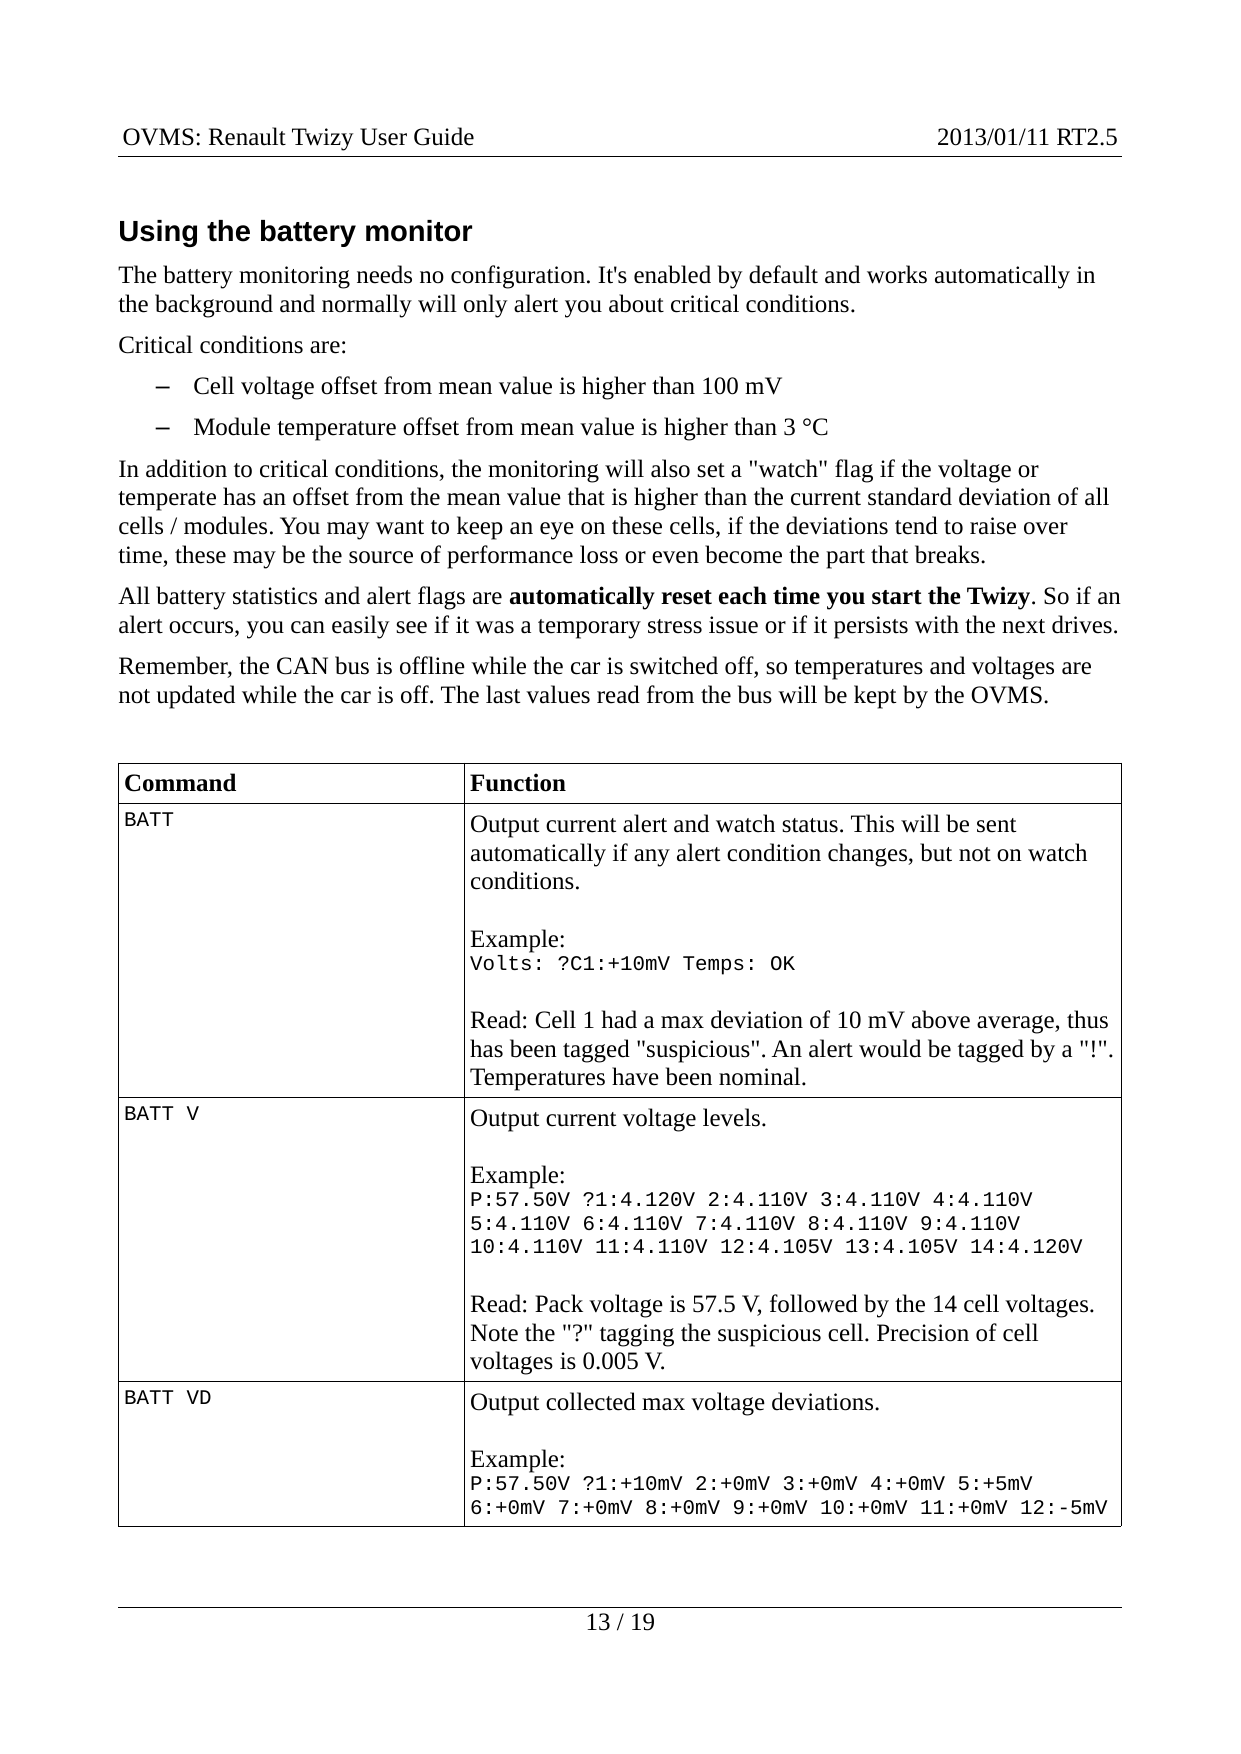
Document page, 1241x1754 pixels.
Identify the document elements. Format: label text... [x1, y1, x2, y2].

subtitle Using the battery monitor [118, 214, 1122, 247]
text In addition to critical conditions, the monitoring will also set a "watch" flag if the voltage or temperate has an offset from the mean value that is higher than the current standard deviation of all cells / modules. You may want to keep an eye on these cells, if the deviations tend to raise over time, these may be the source of performance loss or even become the part that breaks. [118, 454, 1122, 569]
table_cell BATT V [119, 1098, 464, 1381]
list Cell voltage offset from mean value is higher than 100 mV [156, 371, 1122, 400]
table_cell BATT [119, 804, 464, 1097]
table_header Function [465, 764, 1121, 803]
text All battery statistics and alert flags are automatically reset each time you start the Twizy. So if an alert occurs, you can easily see if it was a temporary stress issue or if it persists with the next drives. [118, 581, 1122, 639]
table_cell Output current alert and watch status. This will be sent automatically if any alert condition changes, but not on watch conditions. Example: Volts: ?C1:+10mV Temps: OK Read: Cell 1 had a max deviation of 10 mV above average, thus has been tagged "suspicious". An alert would be tagged by a "!". Temperatures have been nominal. [465, 804, 1121, 1097]
text Critical conditions are: [118, 330, 1122, 359]
list Module temperature offset from mean value is higher than 3 °C [156, 412, 1122, 441]
table_cell Output current voltage levels. Example: P:57.50V ?1:4.120V 2:4.110V 3:4.110V 4:4.110V 5:4.110V 6:4.110V 7:4.110V 8:4.110V 9:4.110V 10:4.110V 11:4.110V 12:4.105V 13:4.105V 14:4.120V Read: Pack voltage is 57.5 V, followed by the 14 cell voltages. Note the "?" tagging the suspicious cell. Precision of cell voltages is 0.005 V. [465, 1098, 1121, 1381]
text The battery monitoring needs no configuration. It's enabled by default and works automatically in the background and normally will only alert you about critical conditions. [118, 260, 1122, 317]
table_header Command [119, 764, 464, 803]
table_cell BATT VD [119, 1382, 464, 1526]
text Remember, the CAN bus is offline while the car is switched off, so temperatures and voltages are not updated while the car is off. The last values read from the bus will be kept by the OVMS. [118, 651, 1122, 709]
table_cell Output collected max voltage deviations. Example: P:57.50V ?1:+10mV 2:+0mV 3:+0mV 4:+0mV 5:+5mV 6:+0mV 7:+0mV 8:+0mV 9:+0mV 10:+0mV 11:+0mV 12:-5mV [465, 1382, 1121, 1526]
